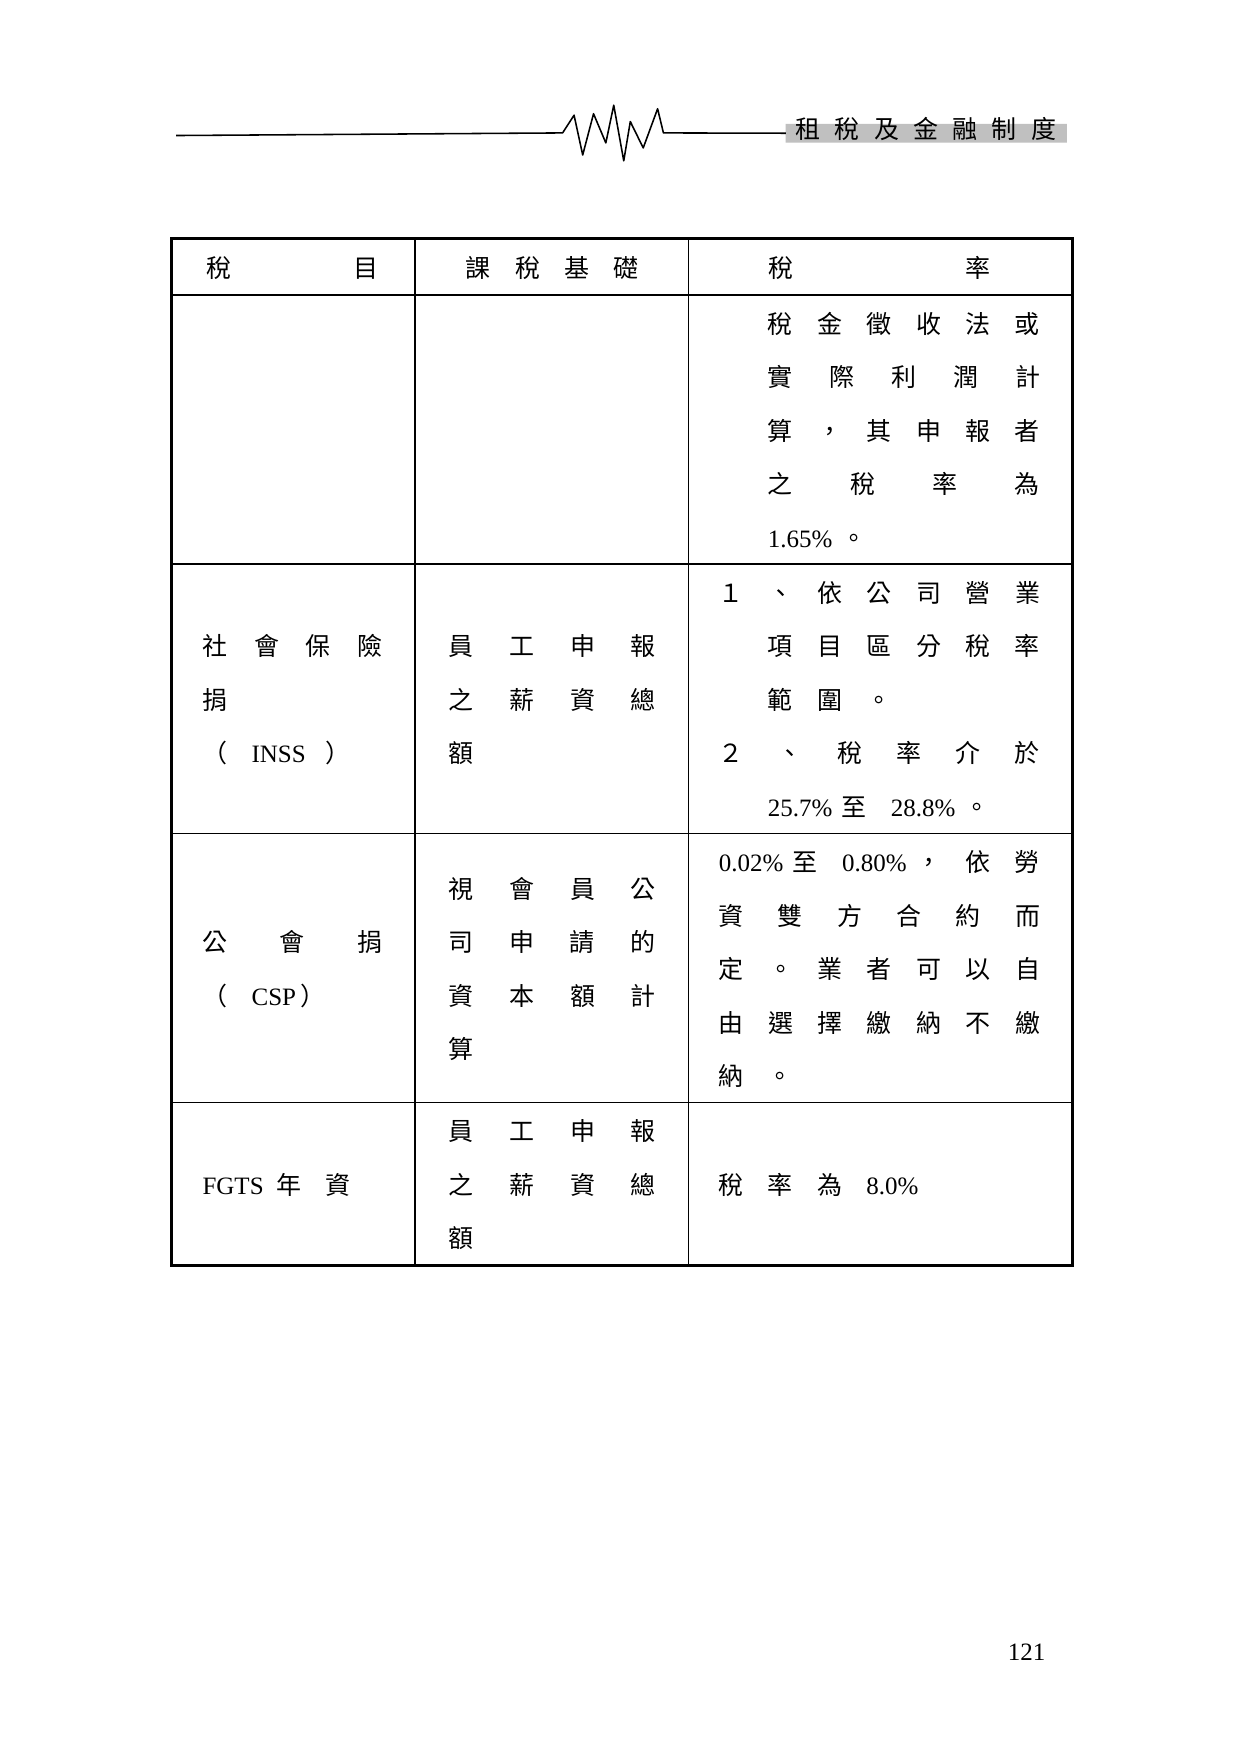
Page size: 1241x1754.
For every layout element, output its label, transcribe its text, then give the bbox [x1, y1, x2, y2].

table_cell 視會員公司申請的資本額計算 [416, 834, 688, 1102]
table_cell 公會捐（CSP） [173, 834, 414, 1102]
table_header 稅 率 [689, 240, 1071, 294]
table_header 稅 目 [173, 240, 414, 294]
table_cell [173, 296, 414, 563]
table_cell 員工申報之薪資總額 [416, 565, 688, 832]
table_header 課稅基礎 [416, 240, 688, 294]
table_cell 0.02%至0.80%，依勞資雙方合約而定。業者可以自由選擇繳納不繳納。 [689, 834, 1071, 1102]
table_cell 員工申報之薪資總額 [416, 1103, 688, 1264]
table_cell 稅率為8.0% [689, 1103, 1071, 1264]
table_cell 稅金徵收法或實際利潤計算，其申報者之稅率為1.65%。 [689, 296, 1071, 563]
table_cell [416, 296, 688, 563]
table_cell 社會保險捐（INSS） [173, 565, 414, 832]
table_cell FGTS年資 [173, 1103, 414, 1264]
table_cell １、依公司營業項目區分稅率範圍。 ２、稅率介於25.7%至28.8%。 [689, 565, 1071, 832]
